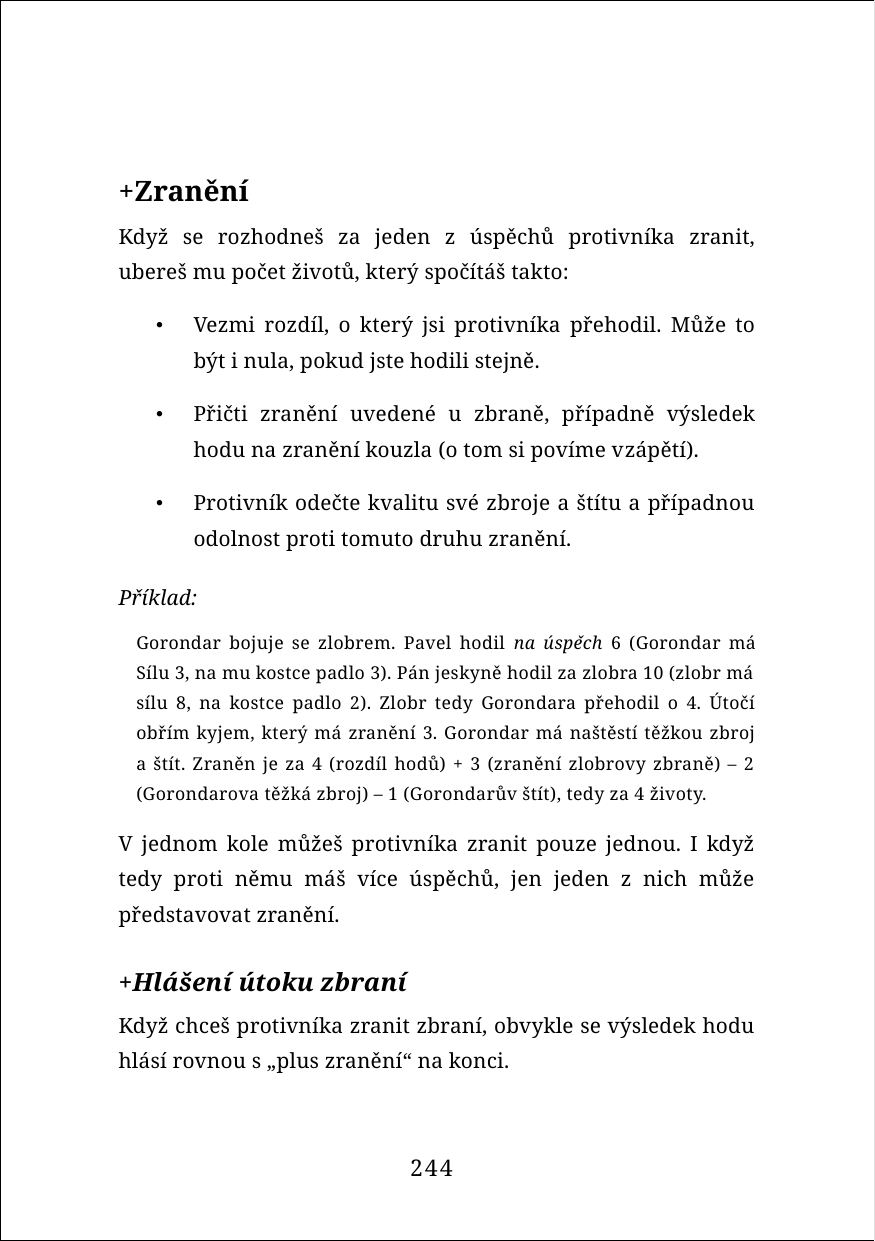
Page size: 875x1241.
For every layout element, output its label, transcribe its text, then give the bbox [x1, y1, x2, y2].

list Vezmi rozdíl, o který jsi protivníka přehodil. Může to být i nula, pokud jste hodili stejně. [156, 311, 756, 374]
subtitle +Hlášení útoku zbraní [118, 965, 756, 999]
list Protivník odečte kvalitu své zbroje a štítu a případnou odolnost proti tomuto druhu zranění. [156, 488, 756, 552]
text Když se rozhodneš za jeden z úspěchů protivníka zranit, ubereš mu počet životů, který spočítáš takto: [118, 222, 756, 286]
subtitle +Zranění [118, 172, 756, 210]
text V jednom kole můžeš protivníka zranit pouze jednou. I když tedy proti němu máš více úspěchů, jen jeden z nich může představovat zranění. [118, 829, 756, 928]
text Gorondar bojuje se zlobrem. Pavel hodil na úspěch 6 (Gorondar má Sílu 3, na mu kostce padlo 3). Pán jeskyně hodil za zlobra 10 (zlobr má sílu 8, na kostce padlo 2). Zlobr tedy Gorondara přehodil o 4. Útočí obřím kyjem, který má zranění 3. Gorondar má naštěstí těžkou zbroj a štít. Zraněn je za 4 (rozdíl hodů) + 3 (zranění zlobrovy zbraně) – 2 (Gorondarova těžká zbroj) – 1 (Gorondarův štít), tedy za 4 životy. [136, 630, 756, 805]
list Přičti zranění uvedené u zbraně, případně výsledek hodu na zranění kouzla (o tom si povíme vzápětí). [156, 399, 756, 463]
text Když chceš protivníka zranit zbraní, obvykle se výsledek hodu hlásí rovnou s „plus zranění“ na konci. [118, 1011, 756, 1075]
text Příklad: [118, 583, 756, 611]
